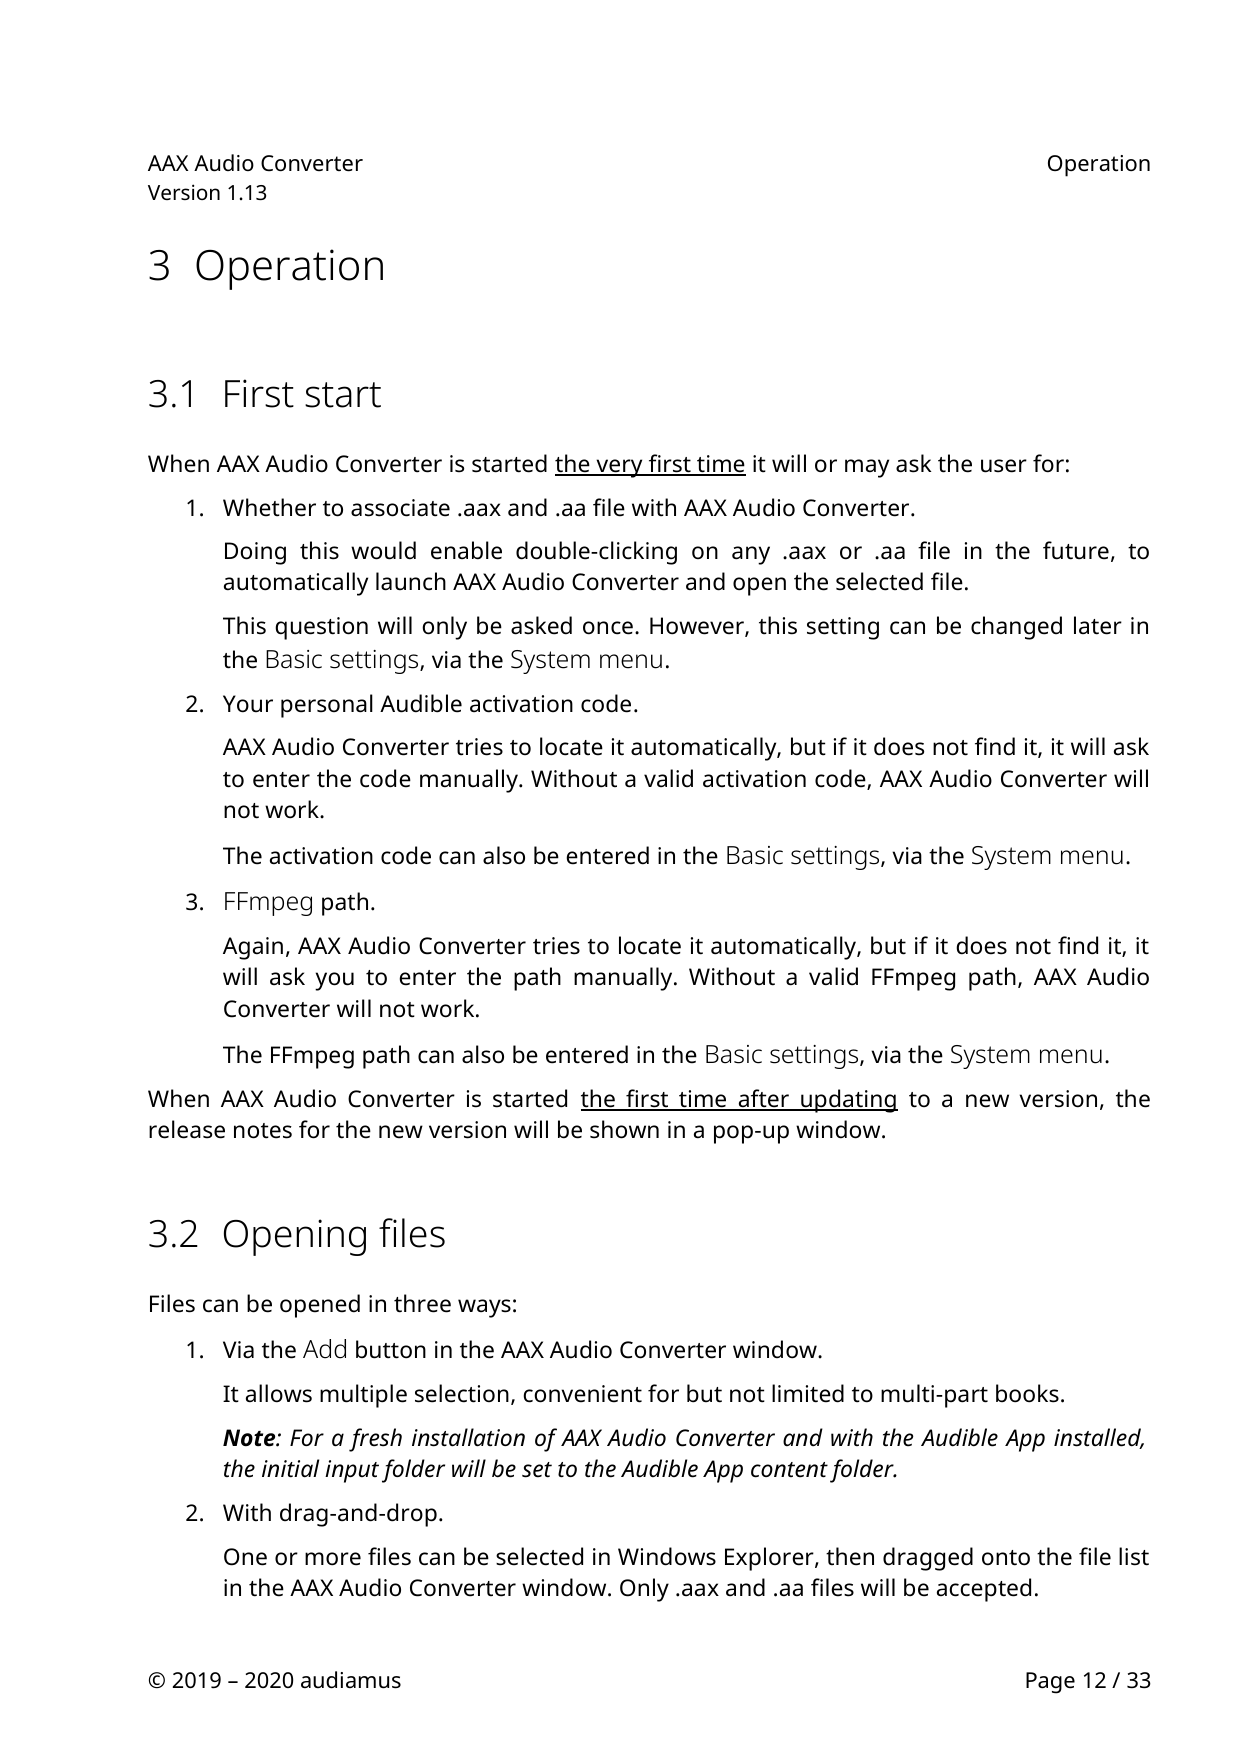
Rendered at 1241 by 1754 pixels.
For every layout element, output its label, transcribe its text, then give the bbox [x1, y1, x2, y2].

list Doing this would enable double-clicking on any .aax or .aa file in the future, to automatically launch AAX Audio Converter and open the selected file. [185, 535, 1152, 598]
text Files can be opened in three ways: [148, 1288, 1152, 1319]
list AAX Audio Converter tries to locate it automatically, but if it does not find it, it will ask to enter the code manually. Without a valid activation code, AAX Audio Converter will not work. [185, 731, 1152, 825]
list The FFmpeg path can also be entered in the Basic settings, via the System menu. [185, 1036, 1152, 1070]
list It allows multiple selection, convenient for but not limited to multi-part books. [185, 1378, 1152, 1409]
subtitle Operation [148, 235, 1152, 292]
subtitle First start [148, 367, 1152, 418]
list Whether to associate .aax and .aa file with AAX Audio Converter. [185, 491, 1152, 523]
text When AAX Audio Converter is started the first time after updating to a new version, the release notes for the new version will be shown in a pop-up window. [148, 1083, 1152, 1145]
list Your personal Audible activation code. [185, 688, 1152, 719]
text When AAX Audio Converter is started the very first time it will or may ask the user for: [148, 448, 1152, 479]
list With drag-and-drop. [185, 1497, 1152, 1528]
list The activation code can also be entered in the Basic settings, via the System menu. [185, 837, 1152, 871]
list One or more files can be selected in Windows Explorer, then dragged onto the file list in the AAX Audio Converter window. Only .aax and .aa files will be accepted. [185, 1540, 1152, 1603]
list Again, AAX Audio Converter tries to locate it automatically, but if it does not find it, it will ask you to enter the path manually. Without a valid FFmpeg path, AAX Audio Converter will not work. [185, 930, 1152, 1024]
list Via the Add button in the AAX Audio Converter window. [185, 1332, 1152, 1366]
list This question will only be asked once. However, this setting can be changed later in the Basic settings, via the System menu. [185, 610, 1152, 675]
subtitle Opening files [148, 1208, 1152, 1259]
list FFmpeg path. [185, 884, 1152, 918]
list Note: For a fresh installation of AAX Audio Converter and with the Audible App installed, the initial input folder will be set to the Audible App content folder. [185, 1422, 1152, 1484]
